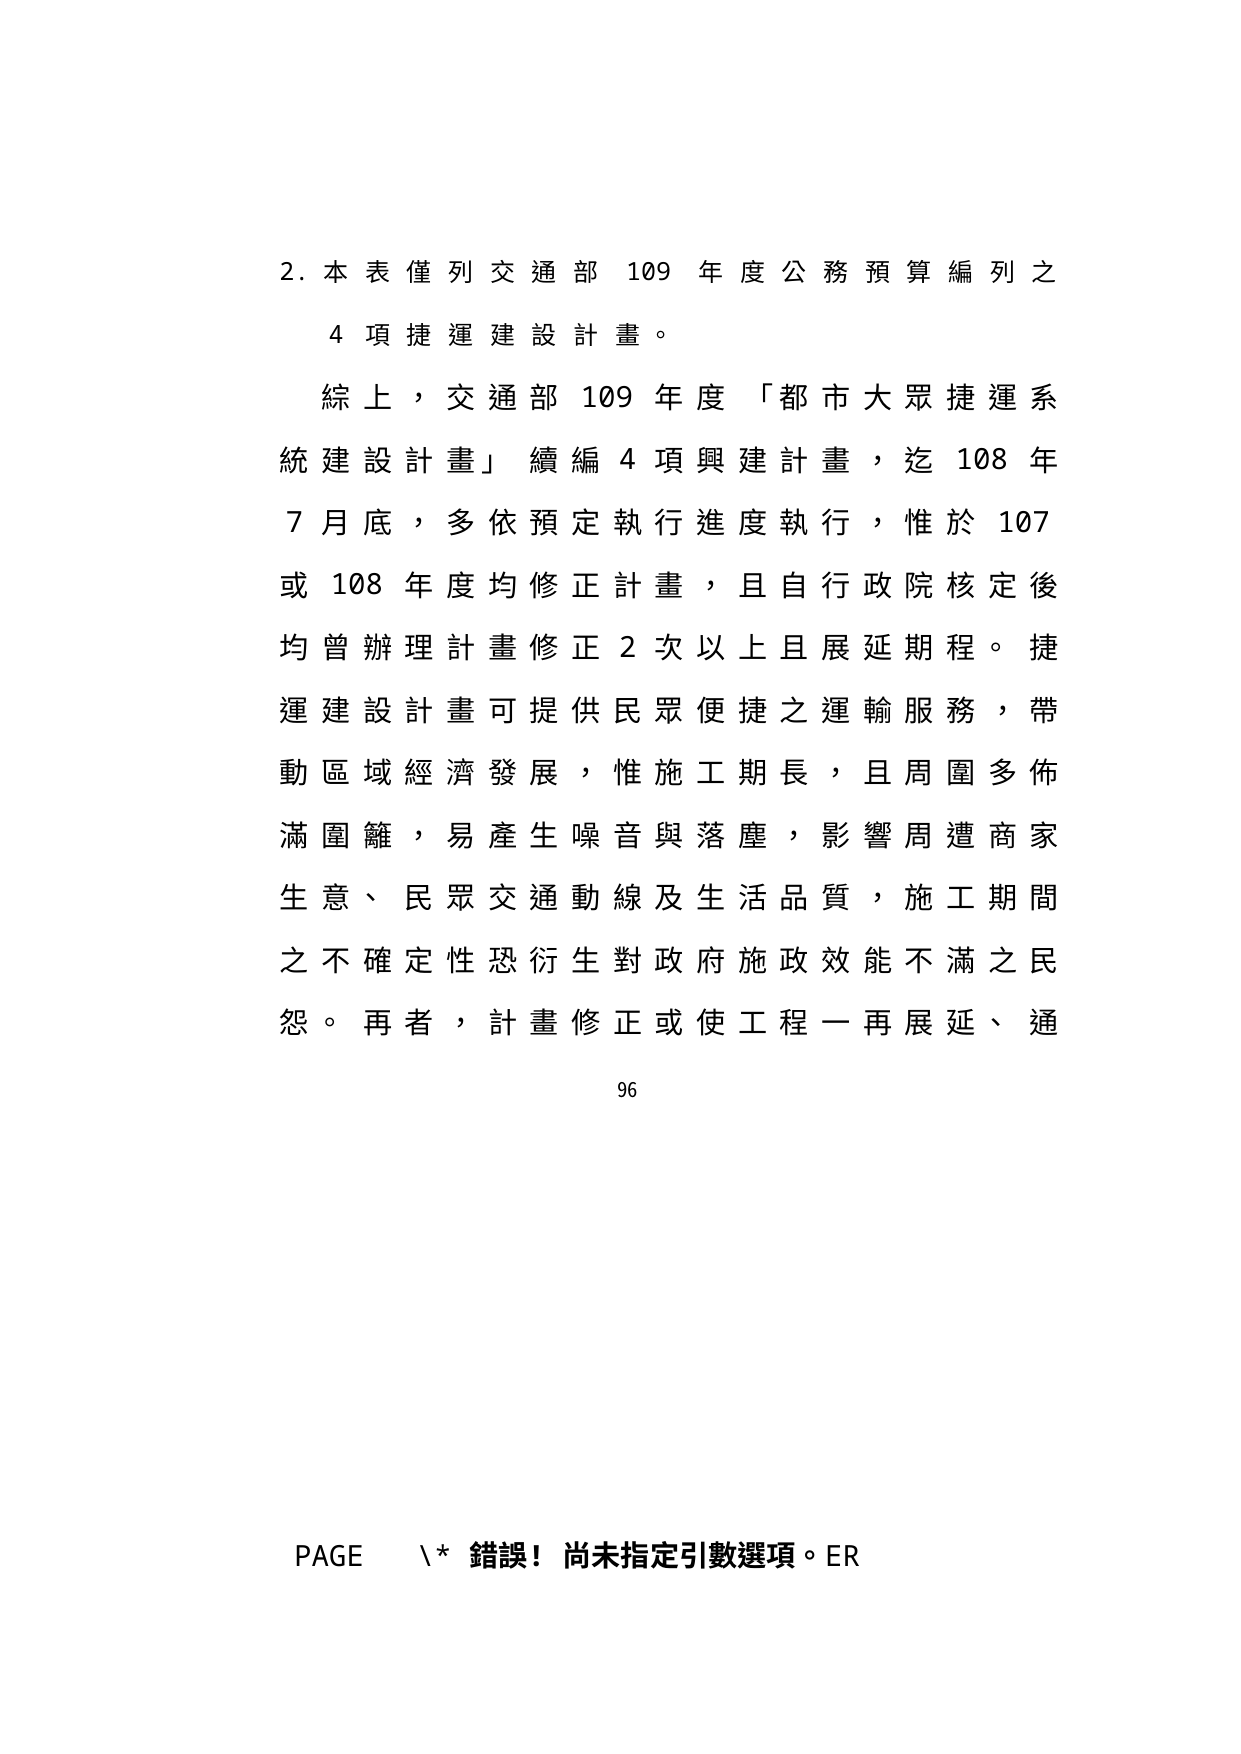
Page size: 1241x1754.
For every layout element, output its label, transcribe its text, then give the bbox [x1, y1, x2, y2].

text 綜上，交通部109年度「都市大眾捷運系統建設計畫」續編4項興建計畫，迄108年7月底，多依預定執行進度執行，惟於107或108年度均修正計畫，且自行政院核定後均曾辦理計畫修正2次以上且展延期程。捷運建設計畫可提供民眾便捷之運輸服務，帶動區域經濟發展，惟施工期長，且周圍多佈滿圍籬，易產生噪音與落塵，影響周遭商家生意、民眾交通動線及生活品質，施工期間之不確定性恐衍生對政府施政效能不滿之民怨。再者，計畫修正或使工程一再展延、通 [249, 354, 1065, 1042]
text 2.本表僅列交通部109年度公務預算編列之4項捷運建設計畫。 [261, 229, 1065, 354]
